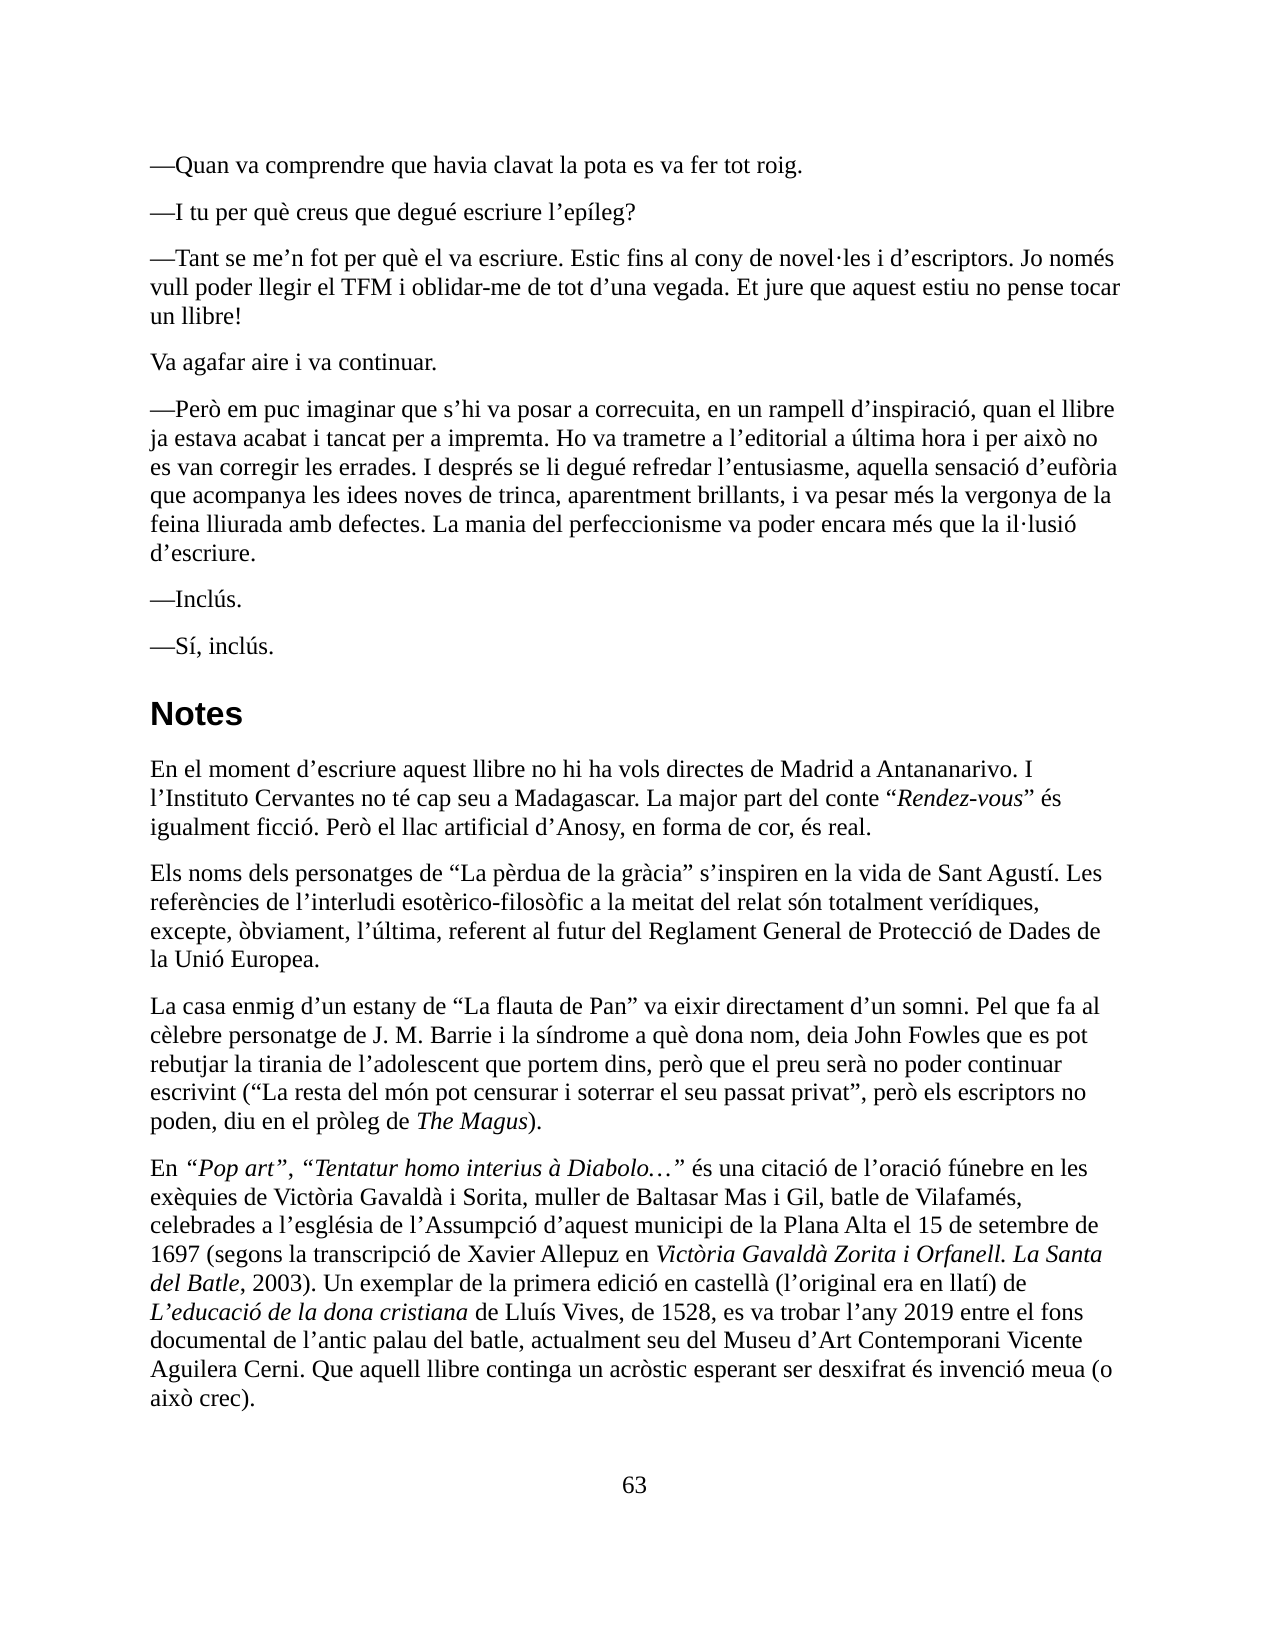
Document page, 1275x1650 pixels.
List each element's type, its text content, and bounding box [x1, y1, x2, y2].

text —Tant se me’n fot per què el va escriure. Estic fins al cony de novel·les i d’escriptors. Jo només vull poder llegir el TFM i oblidar-me de tot d’una vegada. Et jure que aquest estiu no pense tocar un llibre! [150, 243, 1125, 329]
text —Sí, inclús. [150, 631, 1125, 660]
text En “Pop art”, “Tentatur homo interius à Diabolo…” és una citació de l’oració fúnebre en les exèquies de Victòria Gavaldà i Sorita, muller de Baltasar Mas i Gil, batle de Vilafamés, celebrades a l’església de l’Assumpció d’aquest municipi de la Plana Alta el 15 de setembre de 1697 (segons la transcripció de Xavier Allepuz en Victòria Gavaldà Zorita i Orfanell. La Santa del Batle, 2003). Un exemplar de la primera edició en castellà (l’original era en llatí) de L’educació de la dona cristiana de Lluís Vives, de 1528, es va trobar l’any 2019 entre el fons documental de l’antic palau del batle, actualment seu del Museu d’Art Contemporani Vicente Aguilera Cerni. Que aquell llibre continga un acròstic esperant ser desxifrat és invenció meua (o això crec). [150, 1153, 1125, 1412]
text —Però em puc imaginar que s’hi va posar a correcuita, en un rampell d’inspiració, quan el llibre ja estava acabat i tancat per a impremta. Ho va trametre a l’editorial a última hora i per això no es van corregir les errades. I després se li degué refredar l’entusiasme, aquella sensació d’eufòria que acompanya les idees noves de trinca, aparentment brillants, i va pesar més la vergonya de la feina lliurada amb defectes. La mania del perfeccionisme va poder encara més que la il·lusió d’escriure. [150, 394, 1125, 567]
text Els noms dels personatges de “La pèrdua de la gràcia” s’inspiren en la vida de Sant Agustí. Les referències de l’interludi esotèrico-filosòfic a la meitat del relat són totalment verídiques, excepte, òbviament, l’última, referent al futur del Reglament General de Protecció de Dades de la Unió Europea. [150, 858, 1125, 973]
text En el moment d’escriure aquest llibre no hi ha vols directes de Madrid a Antananarivo. I l’Instituto Cervantes no té cap seu a Madagascar. La major part del conte “Rendez-vous” és igualment ficció. Però el llac artificial d’Anosy, en forma de cor, és real. [150, 754, 1125, 840]
text Va agafar aire i va continuar. [150, 347, 1125, 376]
text —Quan va comprendre que havia clavat la pota es va fer tot roig. [150, 150, 1125, 179]
text La casa enmig d’un estany de “La flauta de Pan” va eixir directament d’un somni. Pel que fa al cèlebre personatge de J. M. Barrie i la síndrome a què dona nom, deia John Fowles que es pot rebutjar la tirania de l’adolescent que portem dins, però que el preu serà no poder continuar escrivint (“La resta del món pot censurar i soterrar el seu passat privat”, però els escriptors no poden, diu en el pròleg de The Magus). [150, 991, 1125, 1135]
text —I tu per què creus que degué escriure l’epíleg? [150, 197, 1125, 225]
subtitle Notes [150, 694, 1125, 733]
text —Inclús. [150, 584, 1125, 613]
